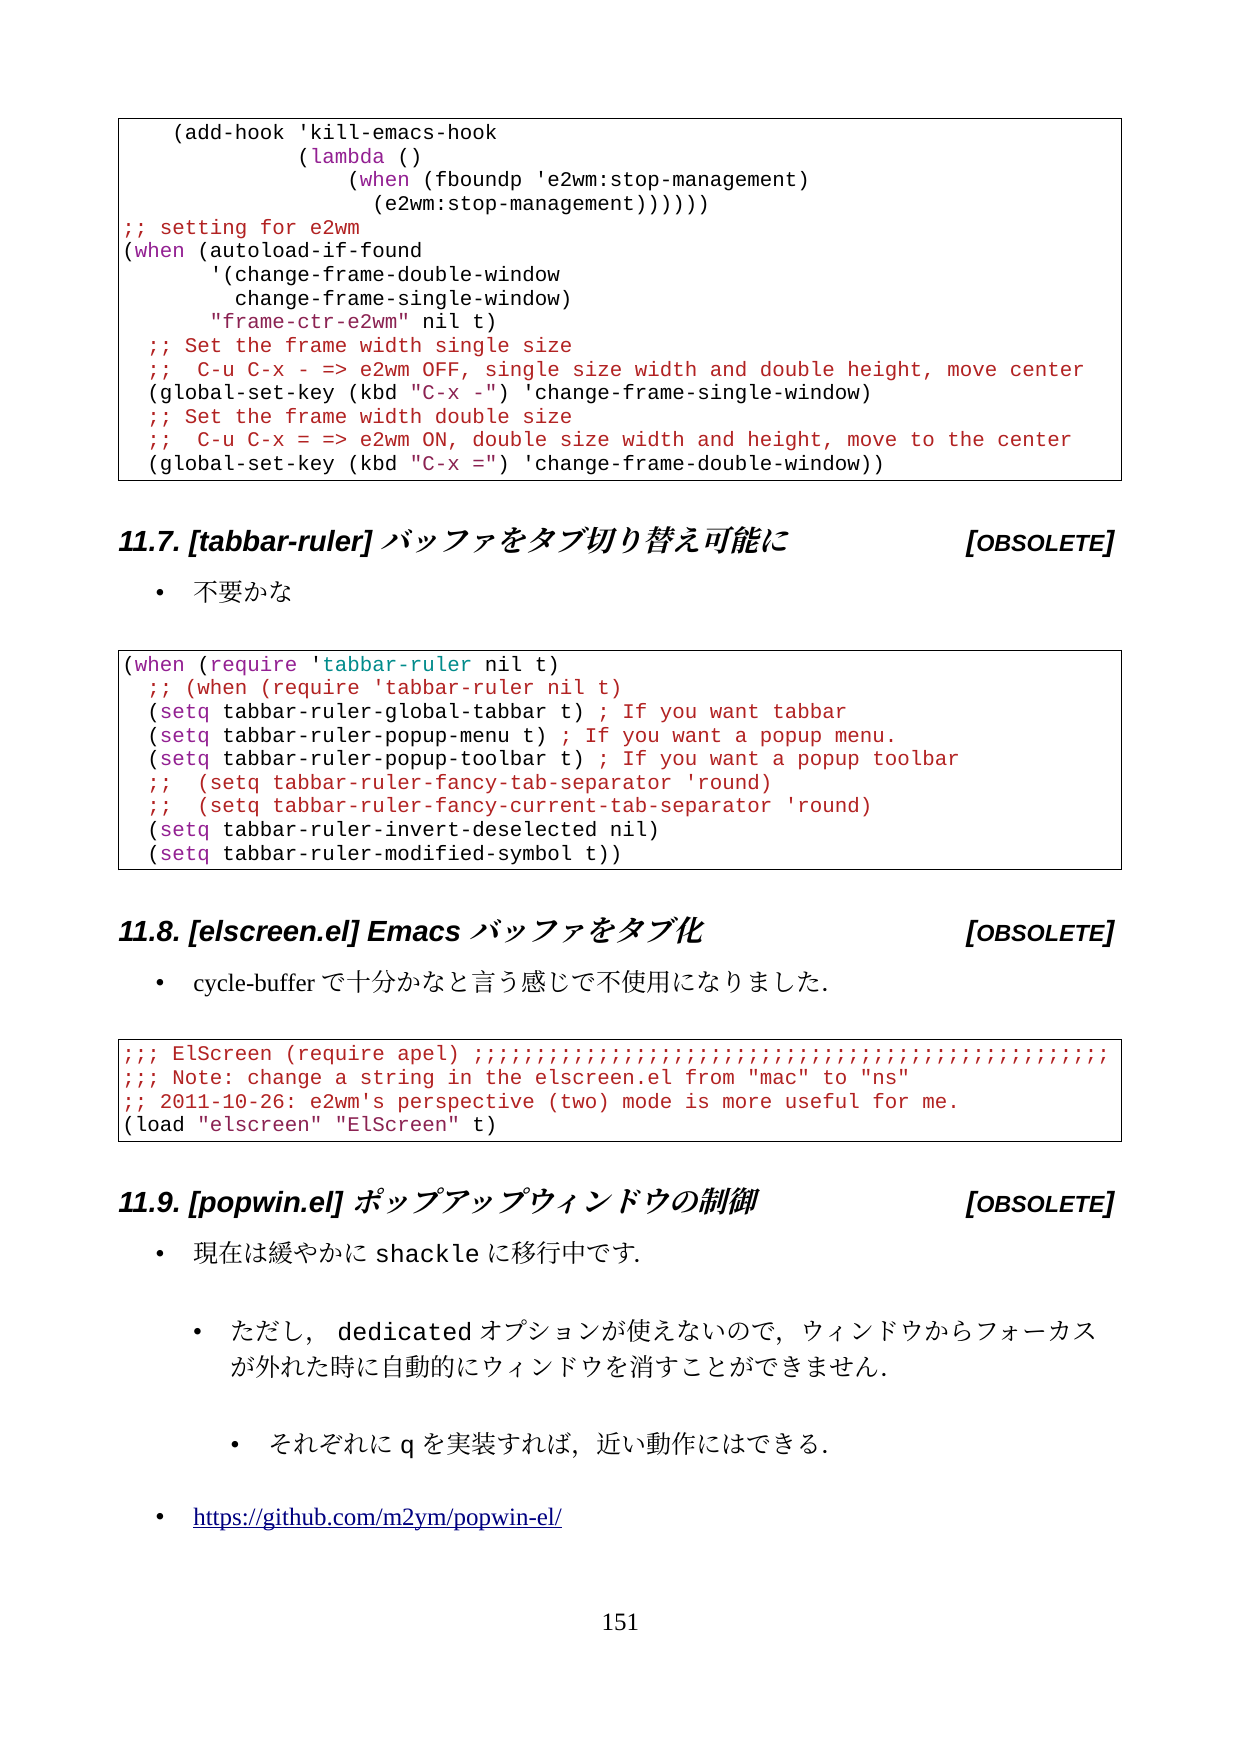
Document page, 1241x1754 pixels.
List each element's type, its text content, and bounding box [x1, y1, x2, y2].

text (when (fboundp 'e2wm:stop-management) [119, 165, 1121, 189]
text (setq tabbar-ruler-modified-symbol t)) [119, 839, 1121, 869]
text ;; Set the frame width double size [119, 402, 1121, 426]
text (setq tabbar-ruler-popup-toolbar t) ; If you want a popup toolbar [119, 744, 1121, 768]
text change-frame-single-window) [119, 284, 1121, 307]
text (lambda () [119, 142, 1121, 165]
text (when (require 'tabbar-ruler nil t) [119, 651, 1121, 673]
text '(change-frame-double-window [119, 260, 1121, 284]
text ;; (when (require 'tabbar-ruler nil t) [119, 673, 1121, 697]
list 不要かな [156, 572, 1122, 637]
text (setq tabbar-ruler-global-tabbar t) ; If you want tabbar [119, 697, 1121, 721]
text ;; 2011-10-26: e2wm's perspective (two) mode is more useful for me. [119, 1087, 1121, 1110]
list cycle-buffer で十分かなと言う感じで不使用になりました． [156, 962, 1122, 1027]
text ;; (setq tabbar-ruler-fancy-current-tab-separator 'round) [119, 792, 1121, 815]
list それぞれに q を実装すれば，近い動作にはできる． [231, 1424, 1122, 1489]
text ;; C-u C-x - => e2wm OFF, single size width and double height, move center [119, 354, 1121, 378]
text (setq tabbar-ruler-invert-deselected nil) [119, 815, 1121, 839]
text ;;; ElScreen (require apel) ;;;;;;;;;;;;;;;;;;;;;;;;;;;;;;;;;;;;;;;;;;;;;;;;;;; [119, 1040, 1121, 1063]
list ただし， dedicated オプションが使えないので，ウィンドウからフォーカスが外れた時に自動的にウィンドウを消すことができません． [193, 1311, 1122, 1412]
text "frame-ctr-e2wm" nil t) [119, 307, 1121, 331]
list https://github.com/m2ym/popwin-el/ [156, 1502, 1122, 1559]
text (setq tabbar-ruler-popup-menu t) ; If you want a popup menu. [119, 721, 1121, 744]
text (when (autoload-if-found [119, 236, 1121, 260]
text ;; Set the frame width single size [119, 331, 1121, 354]
text (global-set-key (kbd "C-x =") 'change-frame-double-window)) [119, 449, 1121, 480]
text ;; (setq tabbar-ruler-fancy-tab-separator 'round) [119, 768, 1121, 792]
list 現在は緩やかに shackle に移行中です． [156, 1234, 1122, 1299]
text ;;; Note: change a string in the elscreen.el from "mac" to "ns" [119, 1063, 1121, 1087]
subtitle [elscreen.el] Emacs バッファをタブ化 [obsolete] [118, 908, 1122, 950]
text (global-set-key (kbd "C-x -") 'change-frame-single-window) [119, 378, 1121, 402]
text ;; C-u C-x = => e2wm ON, double size width and height, move to the center [119, 426, 1121, 449]
text (load "elscreen" "ElScreen" t) [119, 1110, 1121, 1141]
text (add-hook 'kill-emacs-hook [119, 119, 1121, 142]
text ;; setting for e2wm [119, 213, 1121, 236]
text (e2wm:stop-management)))))) [119, 189, 1121, 213]
subtitle [popwin.el] ポップアップウィンドウの制御 [obsolete] [118, 1179, 1122, 1221]
subtitle [tabbar-ruler] バッファをタブ切り替え可能に [obsolete] [118, 518, 1122, 560]
